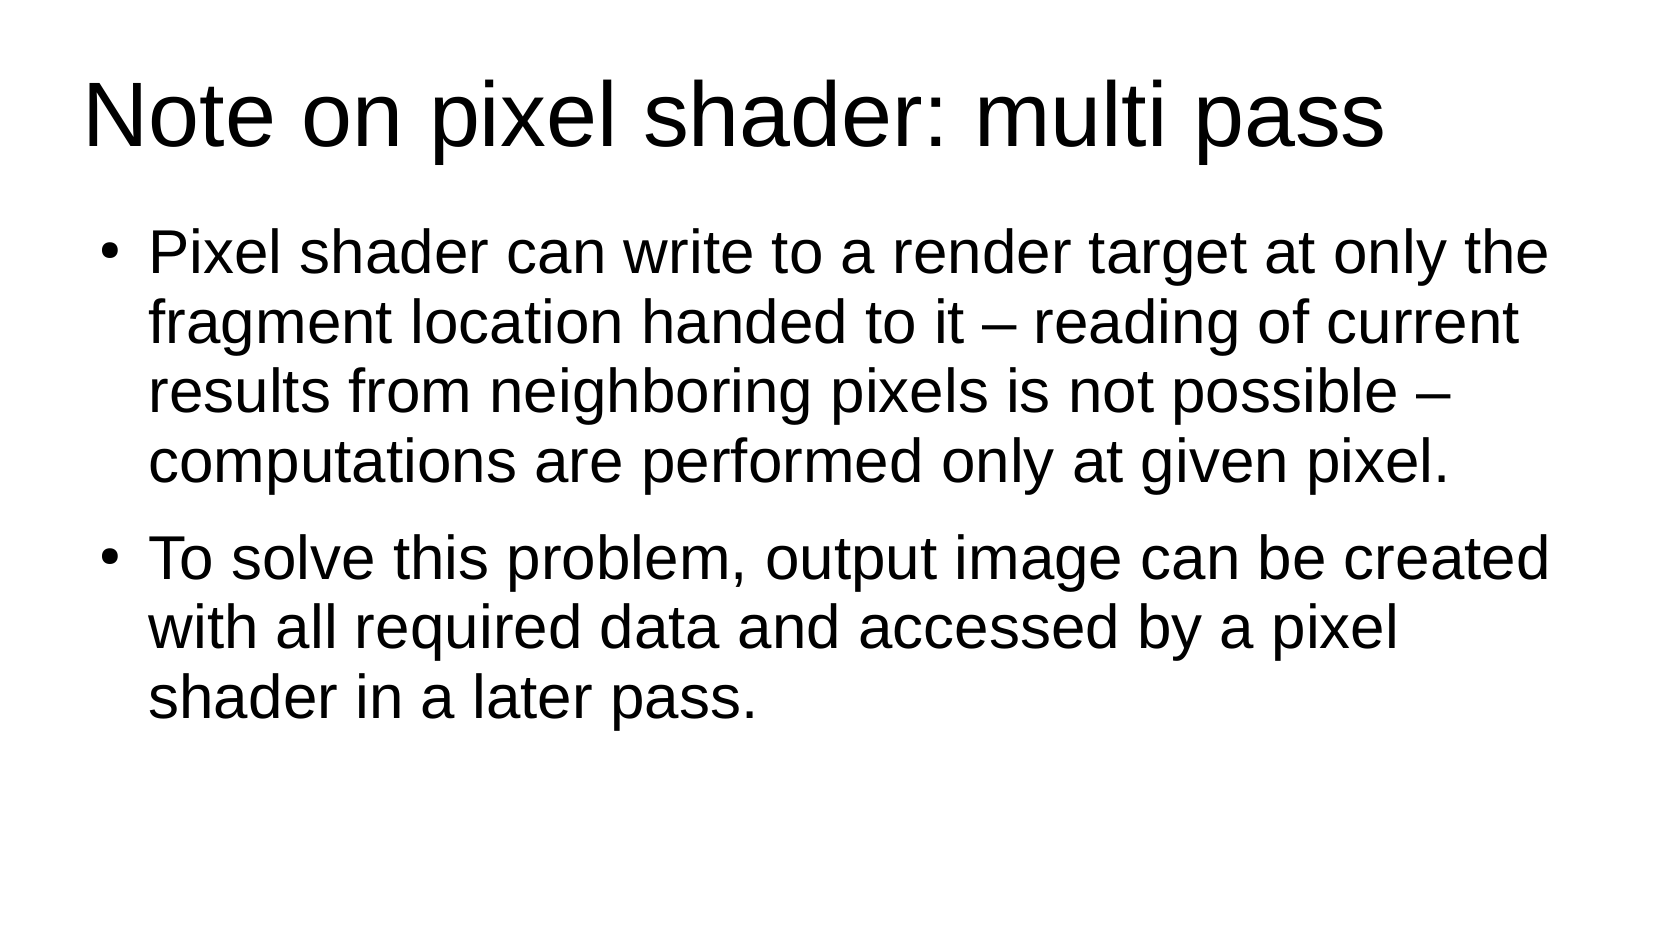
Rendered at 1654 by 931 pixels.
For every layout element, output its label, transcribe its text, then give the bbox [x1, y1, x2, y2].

title Note on pixel shader: multi pass [82, 37, 1571, 193]
list Pixel shader can write to a render target at only the fragment location handed to it – reading of current results from neighboring pixels is not possible – computations are performed only at given pixel. To solve this problem, output image can be created with all required data and accessed by a pixel shader in a later pass. [82, 217, 1571, 758]
